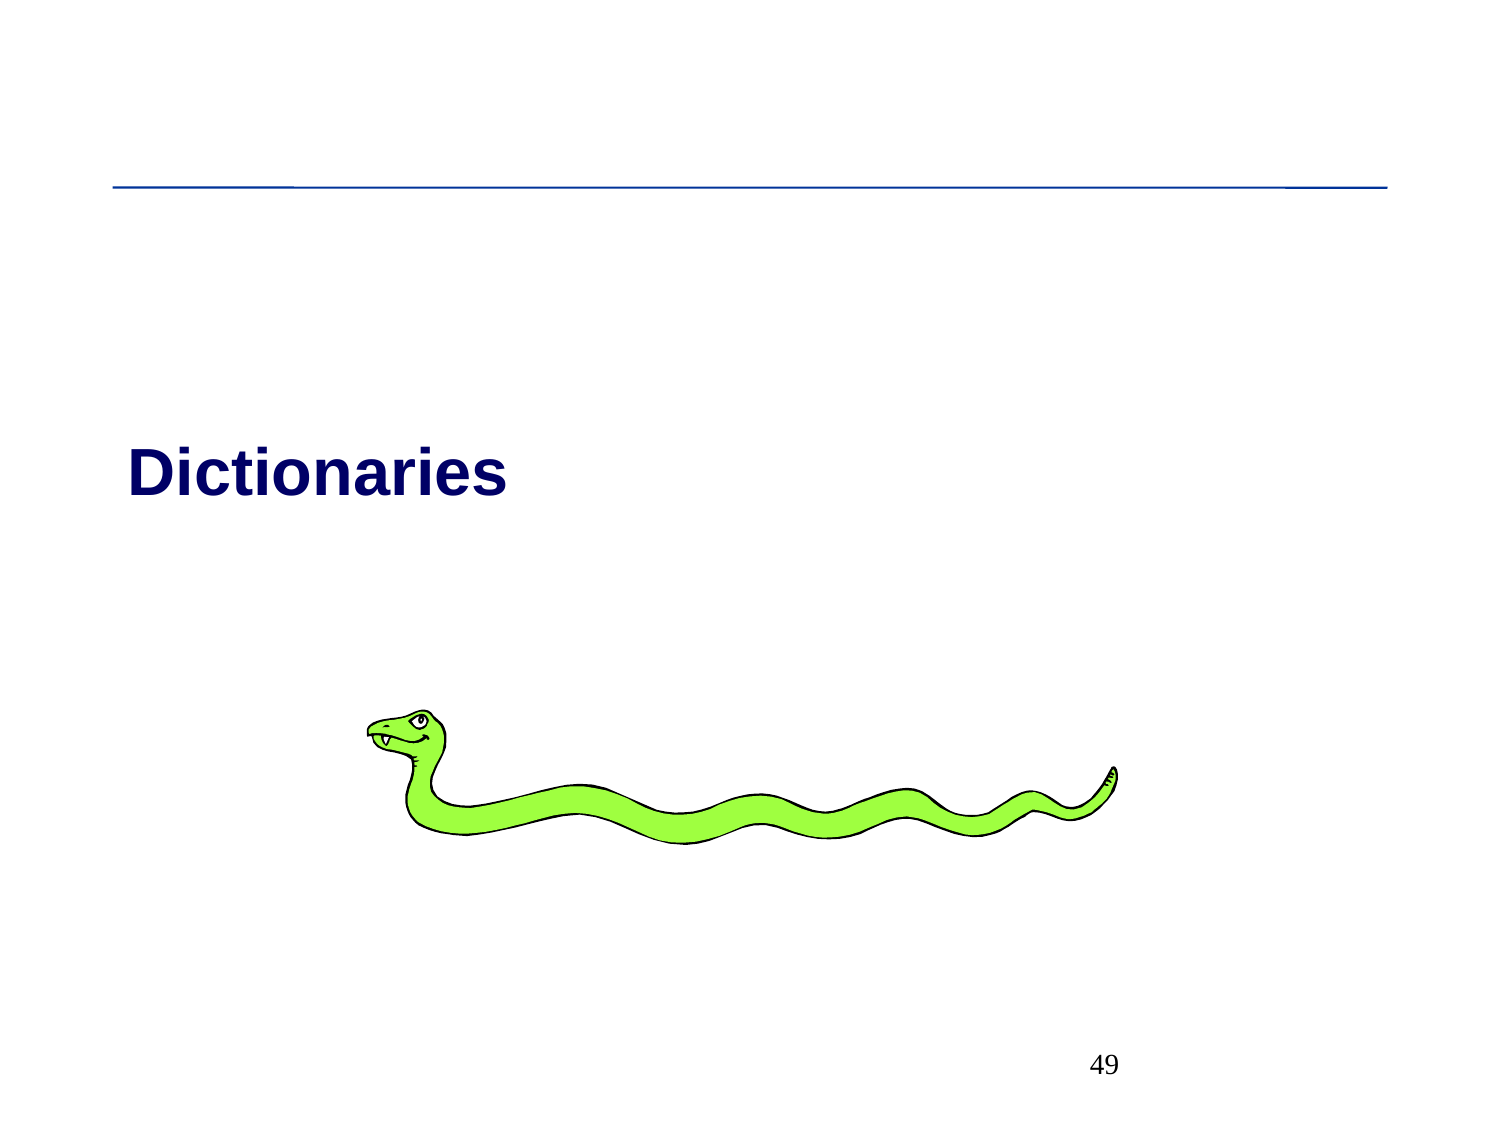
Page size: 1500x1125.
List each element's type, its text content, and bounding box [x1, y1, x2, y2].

title Dictionaries [112, 374, 1388, 563]
picture [366, 703, 1134, 850]
